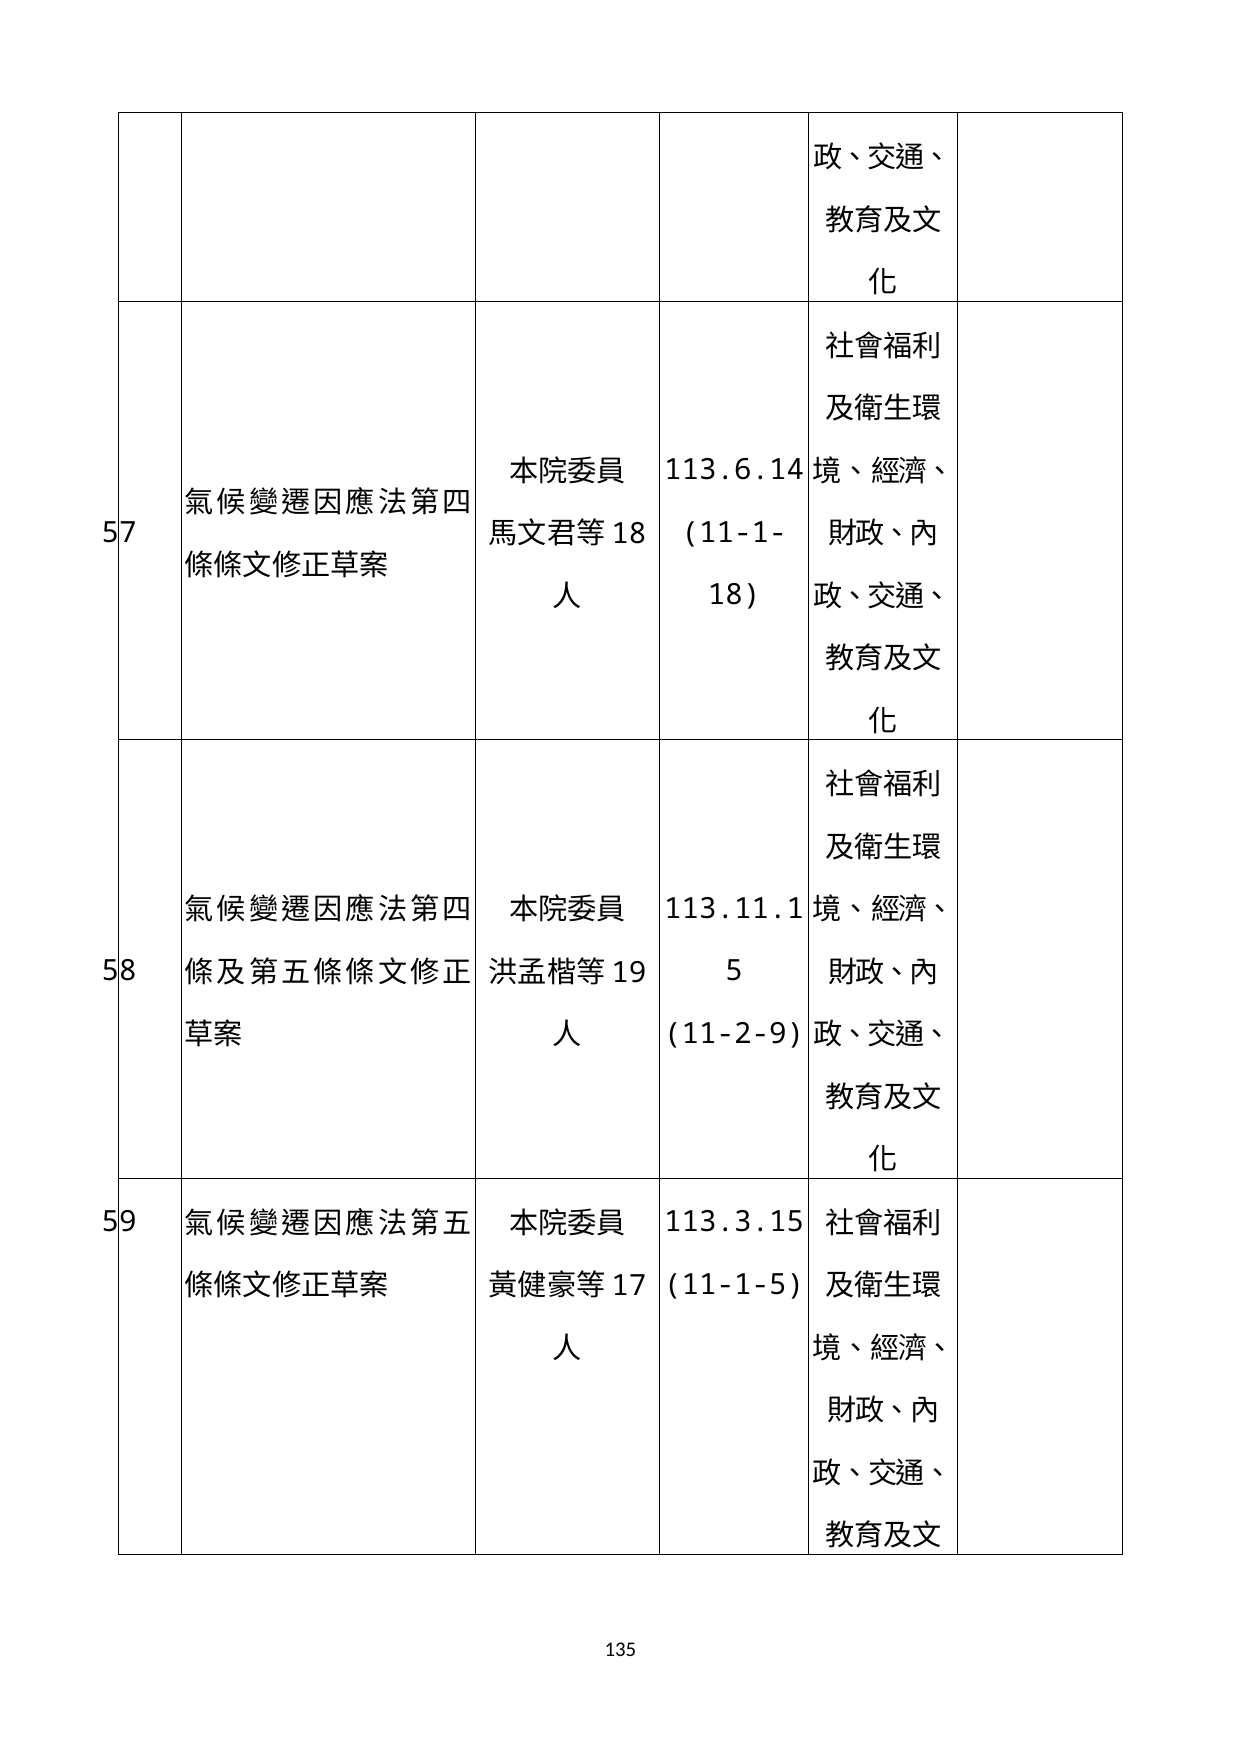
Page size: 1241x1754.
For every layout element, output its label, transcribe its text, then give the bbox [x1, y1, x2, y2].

table_cell 本院委員 馬文君等18人 [476, 302, 659, 739]
table_cell [119, 113, 181, 301]
table_cell 政、交通、教育及文化 [809, 113, 957, 301]
table_cell [958, 302, 1122, 739]
table_cell 社會福利及衛生環境、經濟、財政、內政、交通、教育及文化 [809, 302, 957, 739]
table_cell 氣候變遷因應法第四條及第五條條文修正草案 [182, 740, 475, 1178]
table_cell 113.3.15 (11-1-5) [660, 1179, 808, 1554]
table_cell [119, 1179, 181, 1554]
table_cell [660, 113, 808, 301]
table_cell 本院委員 黃健豪等17人 [476, 1179, 659, 1554]
table_cell [119, 740, 181, 1178]
table_cell [476, 113, 659, 301]
table_cell 氣候變遷因應法第五條條文修正草案 [182, 1179, 475, 1554]
table_cell [958, 740, 1122, 1178]
table_cell 113.11.15 (11-2-9) [660, 740, 808, 1178]
table_cell [119, 302, 181, 739]
table_cell [182, 113, 475, 301]
table_cell [958, 113, 1122, 301]
table_cell 社會福利及衛生環境、經濟、財政、內政、交通、教育及文化 [809, 740, 957, 1178]
table_cell 113.6.14 (11-1-18) [660, 302, 808, 739]
table_cell 本院委員 洪孟楷等19人 [476, 740, 659, 1178]
table_cell [958, 1179, 1122, 1554]
table_cell 氣候變遷因應法第四條條文修正草案 [182, 302, 475, 739]
table_cell 社會福利及衛生環境、經濟、財政、內政、交通、教育及文 [809, 1179, 957, 1554]
